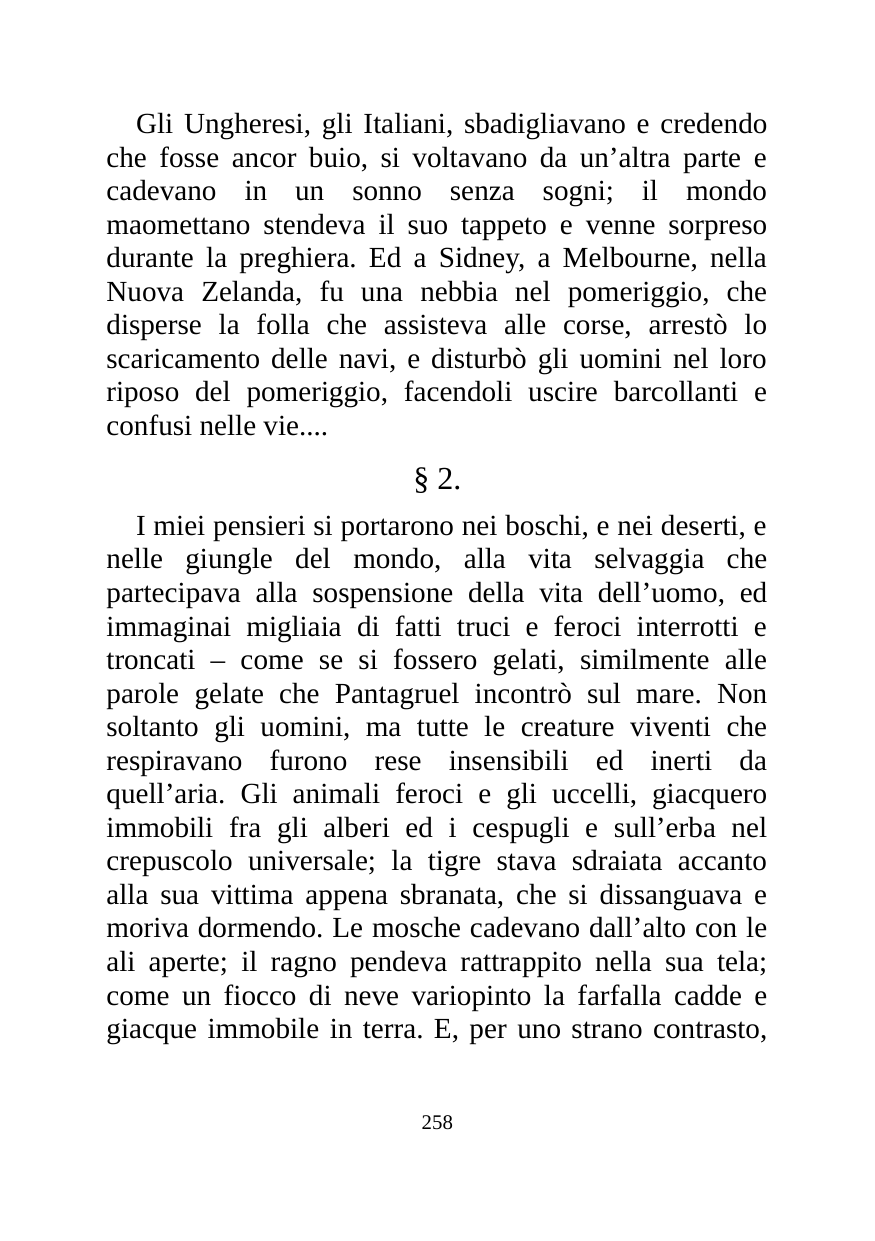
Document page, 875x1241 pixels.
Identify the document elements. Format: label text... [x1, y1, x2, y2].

text I miei pensieri si portarono nei boschi, e nei deserti, e nelle giungle del mondo, alla vita selvaggia che partecipava alla sospensione della vita dell’uomo, ed immaginai migliaia di fatti truci e feroci interrotti e troncati – come se si fossero gelati, similmente alle parole gelate che Pantagruel incontrò sul mare. Non soltanto gli uomini, ma tutte le creature viventi che respiravano furono rese insensibili ed inerti da quell’aria. Gli animali feroci e gli uccelli, giacquero immobili fra gli alberi ed i cespugli e sull’erba nel crepuscolo universale; la tigre stava sdraiata accanto alla sua vittima appena sbranata, che si dissanguava e moriva dormendo. Le mosche cadevano dall’alto con le ali aperte; il ragno pendeva rattrappito nella sua tela; come un fiocco di neve variopinto la farfalla cadde e giacque immobile in terra. E, per uno strano contrasto, [106, 508, 768, 1045]
subtitle § 2. [106, 459, 768, 496]
text Gli Ungheresi, gli Italiani, sbadigliavano e credendo che fosse ancor buio, si voltavano da un’altra parte e cadevano in un sonno senza sogni; il mondo maomettano stendeva il suo tappeto e venne sorpreso durante la preghiera. Ed a Sidney, a Melbourne, nella Nuova Zelanda, fu una nebbia nel pomeriggio, che disperse la folla che assisteva alle corse, arrestò lo scaricamento delle navi, e disturbò gli uomini nel loro riposo del pomeriggio, facendoli uscire barcollanti e confusi nelle vie.... [106, 106, 768, 442]
